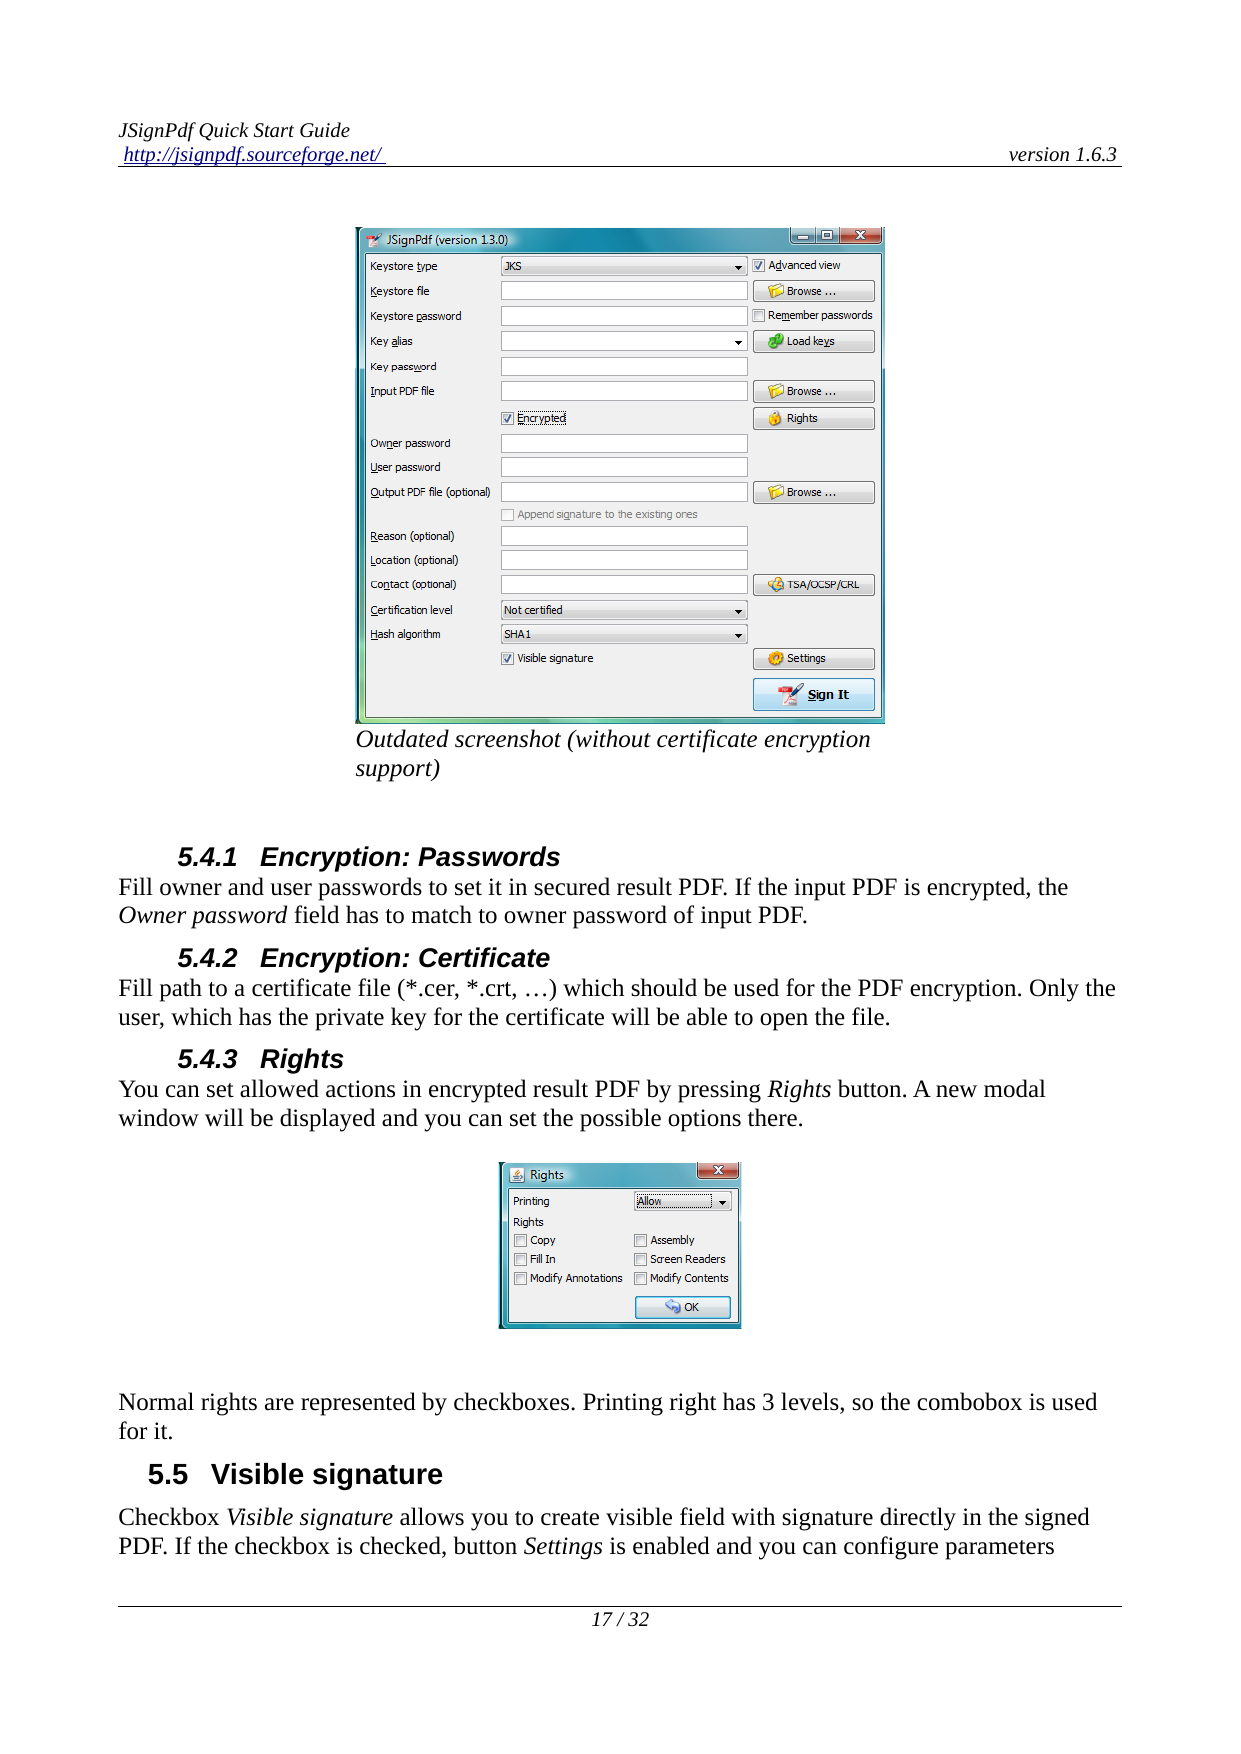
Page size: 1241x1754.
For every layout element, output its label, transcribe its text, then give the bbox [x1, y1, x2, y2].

text Checkbox Visible signature allows you to create visible field with signature directly in the signed PDF. If the checkbox is checked, button Settings is enabled and you can configure parameters [118, 1502, 1122, 1560]
picture [498, 1162, 742, 1329]
picture [355, 227, 885, 724]
subtitle Encryption: Certificate [177, 942, 1122, 973]
text Outdated screenshot (without certificate encryption support) [355, 724, 885, 782]
text You can set allowed actions in encrypted result PDF by pressing Rights button. A new modal window will be displayed and you can set the possible options there. [118, 1074, 1122, 1132]
subtitle Encryption: Passwords [177, 841, 1122, 872]
text Normal rights are represented by checkboxes. Printing right has 3 levels, so the combobox is used for it. [118, 1387, 1122, 1445]
subtitle Visible signature [148, 1457, 1116, 1491]
subtitle Rights [177, 1043, 1122, 1074]
text Fill path to a certificate file (*.cer, *.crt, …) which should be used for the PDF encryption. Only the user, which has the private key for the certificate will be able to open the file. [118, 973, 1122, 1031]
text Fill owner and user passwords to set it in secured result PDF. If the input PDF is encrypted, the Owner password field has to match to owner password of input PDF. [118, 872, 1122, 929]
